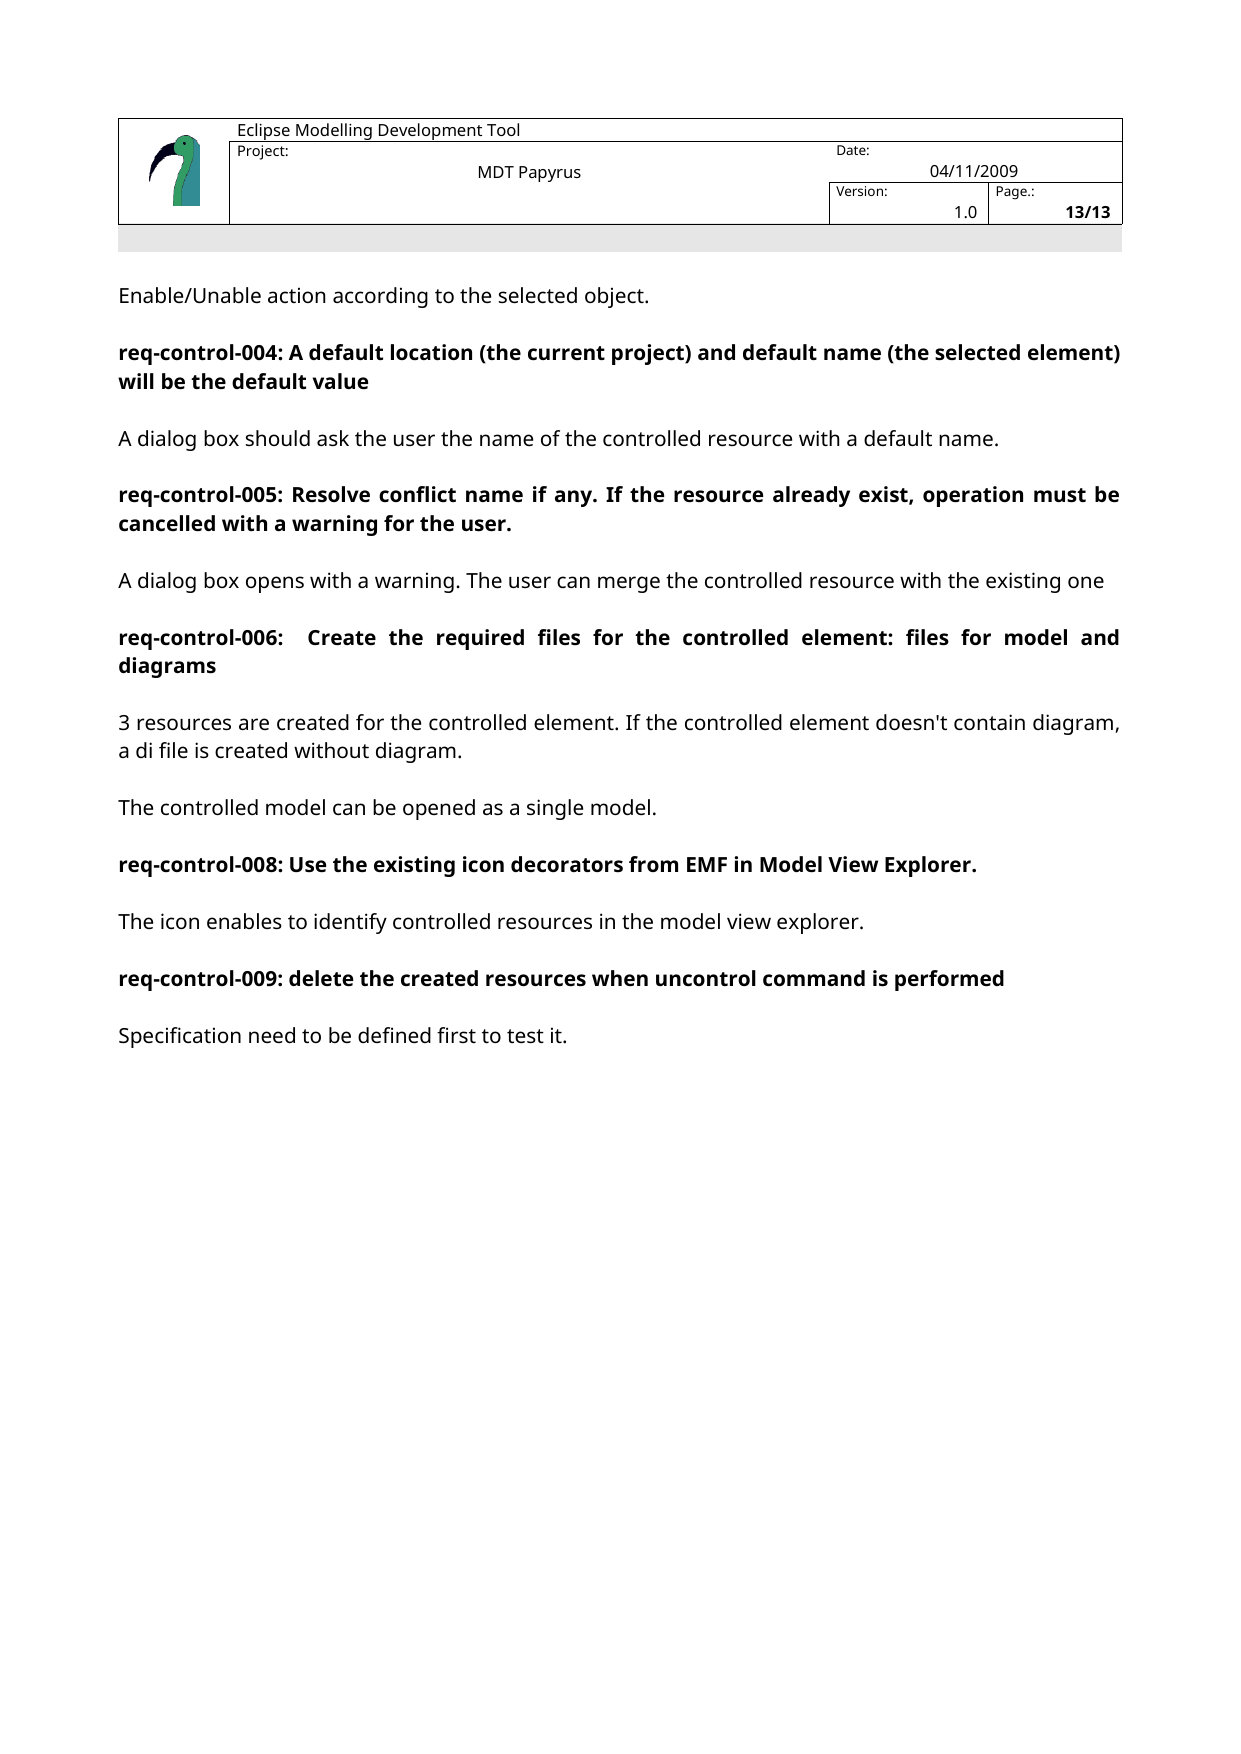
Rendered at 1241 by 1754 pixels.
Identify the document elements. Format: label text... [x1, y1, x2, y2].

text A dialog box opens with a warning. The user can merge the controlled resource with the existing one [118, 566, 1122, 594]
text The controlled model can be opened as a single model. [118, 793, 1122, 822]
text 3 resources are created for the controlled element. If the controlled element doesn't contain diagram, a di file is created without diagram. [118, 708, 1122, 765]
picture [147, 133, 201, 209]
text The icon enables to identify controlled resources in the model view explorer. [118, 907, 1122, 936]
text Enable/Unable action according to the selected object. [118, 281, 1122, 310]
text req-control-008: Use the existing icon decorators from EMF in Model View Explorer. [118, 850, 1122, 879]
text req-control-006: Create the required files for the controlled element: files for model and diagrams [118, 623, 1122, 679]
text A dialog box should ask the user the name of the controlled resource with a default name. [118, 424, 1122, 452]
text Specification need to be defined first to test it. [118, 1021, 1122, 1049]
text req-control-009: delete the created resources when uncontrol command is performed [118, 964, 1122, 992]
text req-control-005: Resolve conflict name if any. If the resource already exist, operation must be cancelled with a warning for the user. [118, 481, 1122, 537]
text req-control-004: A default location (the current project) and default name (the selected element) will be the default value [118, 338, 1122, 395]
